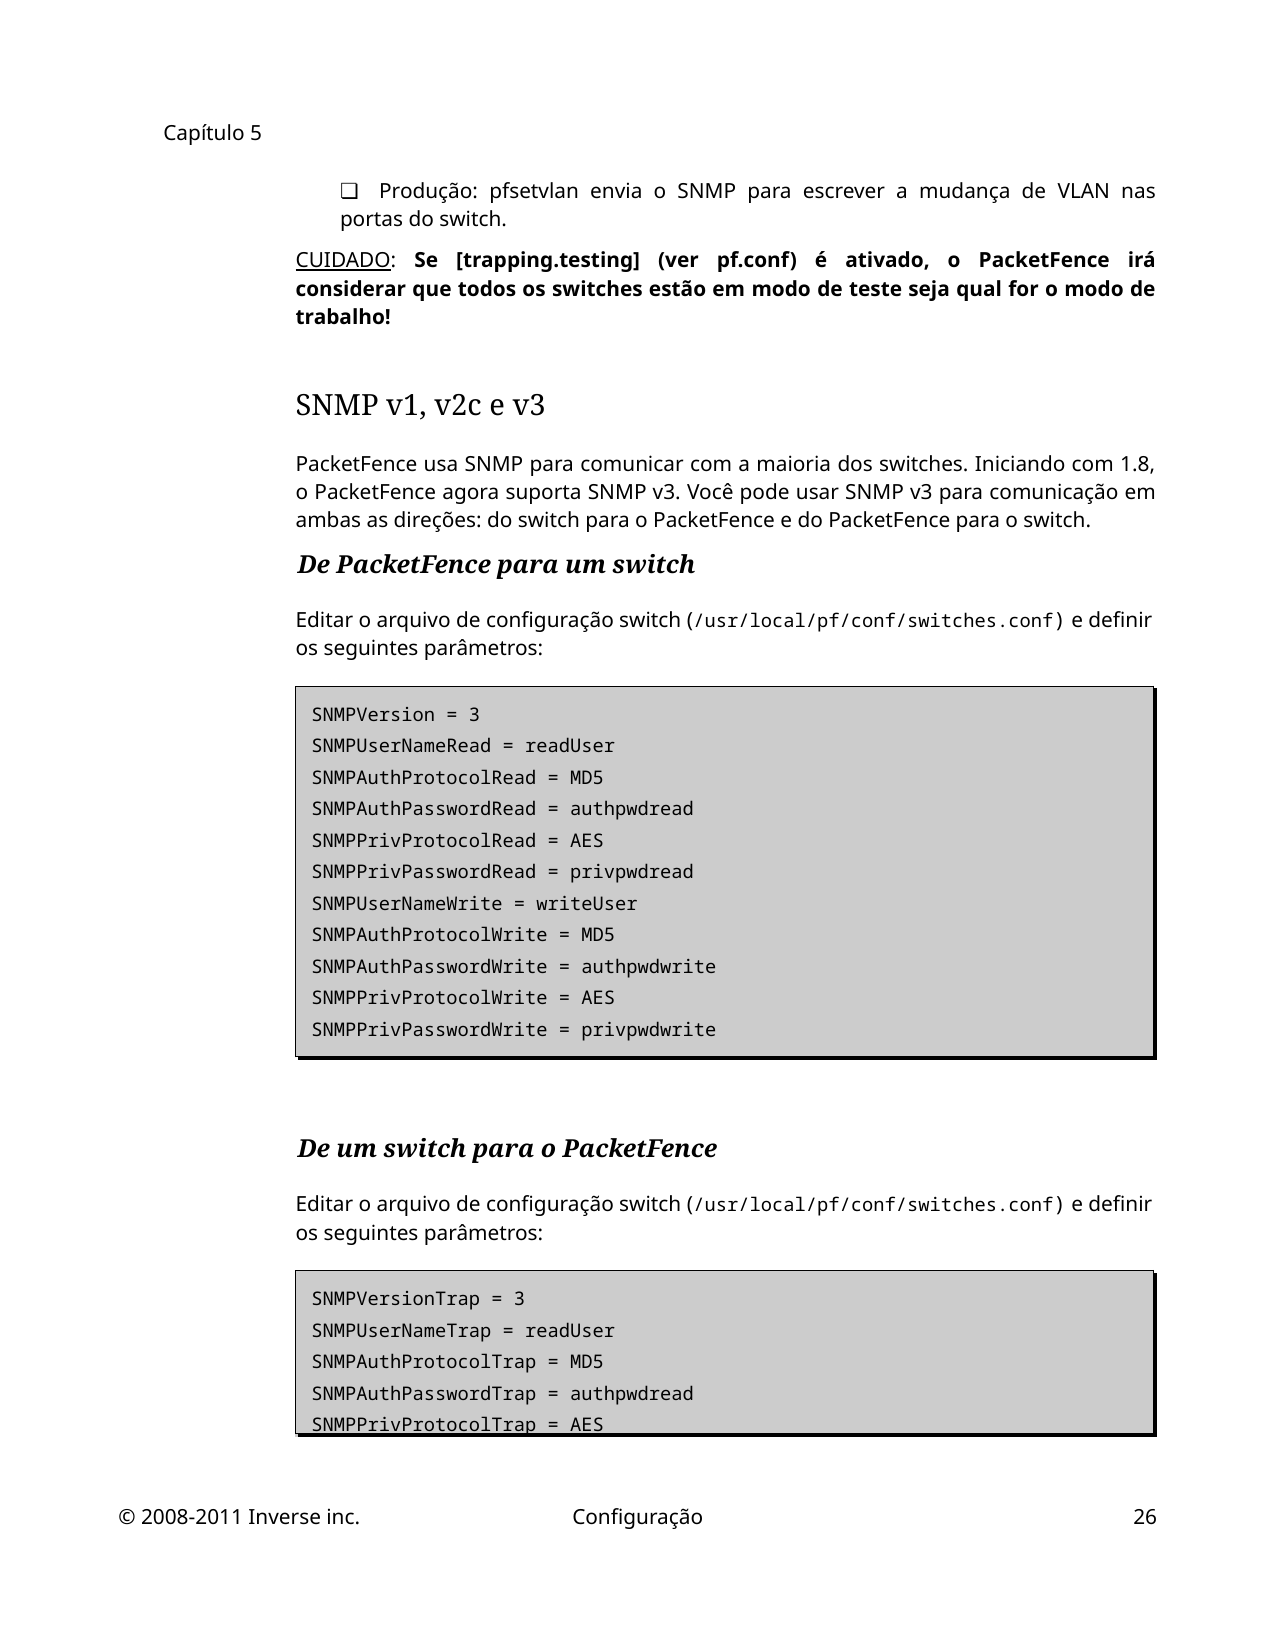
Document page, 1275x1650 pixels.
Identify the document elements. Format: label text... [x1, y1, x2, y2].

text SNMPAuthPasswordRead = authpwdread [296, 780, 1153, 811]
text SNMPUserNameRead = readUser [296, 717, 1153, 748]
subtitle De PacketFence para um switch [260, 546, 1157, 580]
text PacketFence usa SNMP para comunicar com a maioria dos switches. Iniciando com 1.8, o PacketFence agora suporta SNMP v3. Você pode usar SNMP v3 para comunicação em ambas as direções: do switch para o PacketFence e do PacketFence para o switch. [295, 449, 1157, 534]
subtitle SNMP v1, v2c e v3 [295, 384, 1157, 424]
text CUIDADO: Se [trapping.testing] (ver pf.conf) é ativado, o PacketFence irá considerar que todos os switches estão em modo de teste seja qual for o modo de trabalho! [295, 245, 1157, 331]
subtitle De um switch para o PacketFence [260, 1131, 1157, 1164]
text SNMPAuthProtocolRead = MD5 [296, 748, 1153, 780]
text SNMPPrivProtocolRead = AES [296, 811, 1153, 843]
text SNMPVersionTrap = 3 [296, 1271, 1153, 1301]
text SNMPAuthPasswordWrite = authpwdwrite [296, 937, 1153, 969]
text Editar o arquivo de configuração switch (/usr/local/pf/conf/switches.conf) e definir os seguintes parâmetros: [295, 605, 1157, 662]
text SNMPPrivProtocolWrite = AES [296, 969, 1153, 1000]
list ❏ Produção: pfsetvlan envia o SNMP para escrever a mudança de VLAN nas portas do switch. [340, 176, 1157, 233]
text SNMPAuthPasswordTrap = authpwdread [296, 1364, 1153, 1396]
text SNMPVersion = 3 [296, 687, 1153, 717]
text SNMPUserNameTrap = readUser [296, 1301, 1153, 1333]
text SNMPUserNameWrite = writeUser [296, 874, 1153, 906]
text SNMPAuthProtocolWrite = MD5 [296, 906, 1153, 937]
text Editar o arquivo de configuração switch (/usr/local/pf/conf/switches.conf) e definir os seguintes parâmetros: [295, 1189, 1157, 1246]
text SNMPPrivPasswordWrite = privpwdwrite [296, 1000, 1153, 1056]
text SNMPAuthProtocolTrap = MD5 [296, 1333, 1153, 1364]
text SNMPPrivProtocolTrap = AES [296, 1396, 1153, 1433]
text SNMPPrivPasswordRead = privpwdread [296, 843, 1153, 874]
